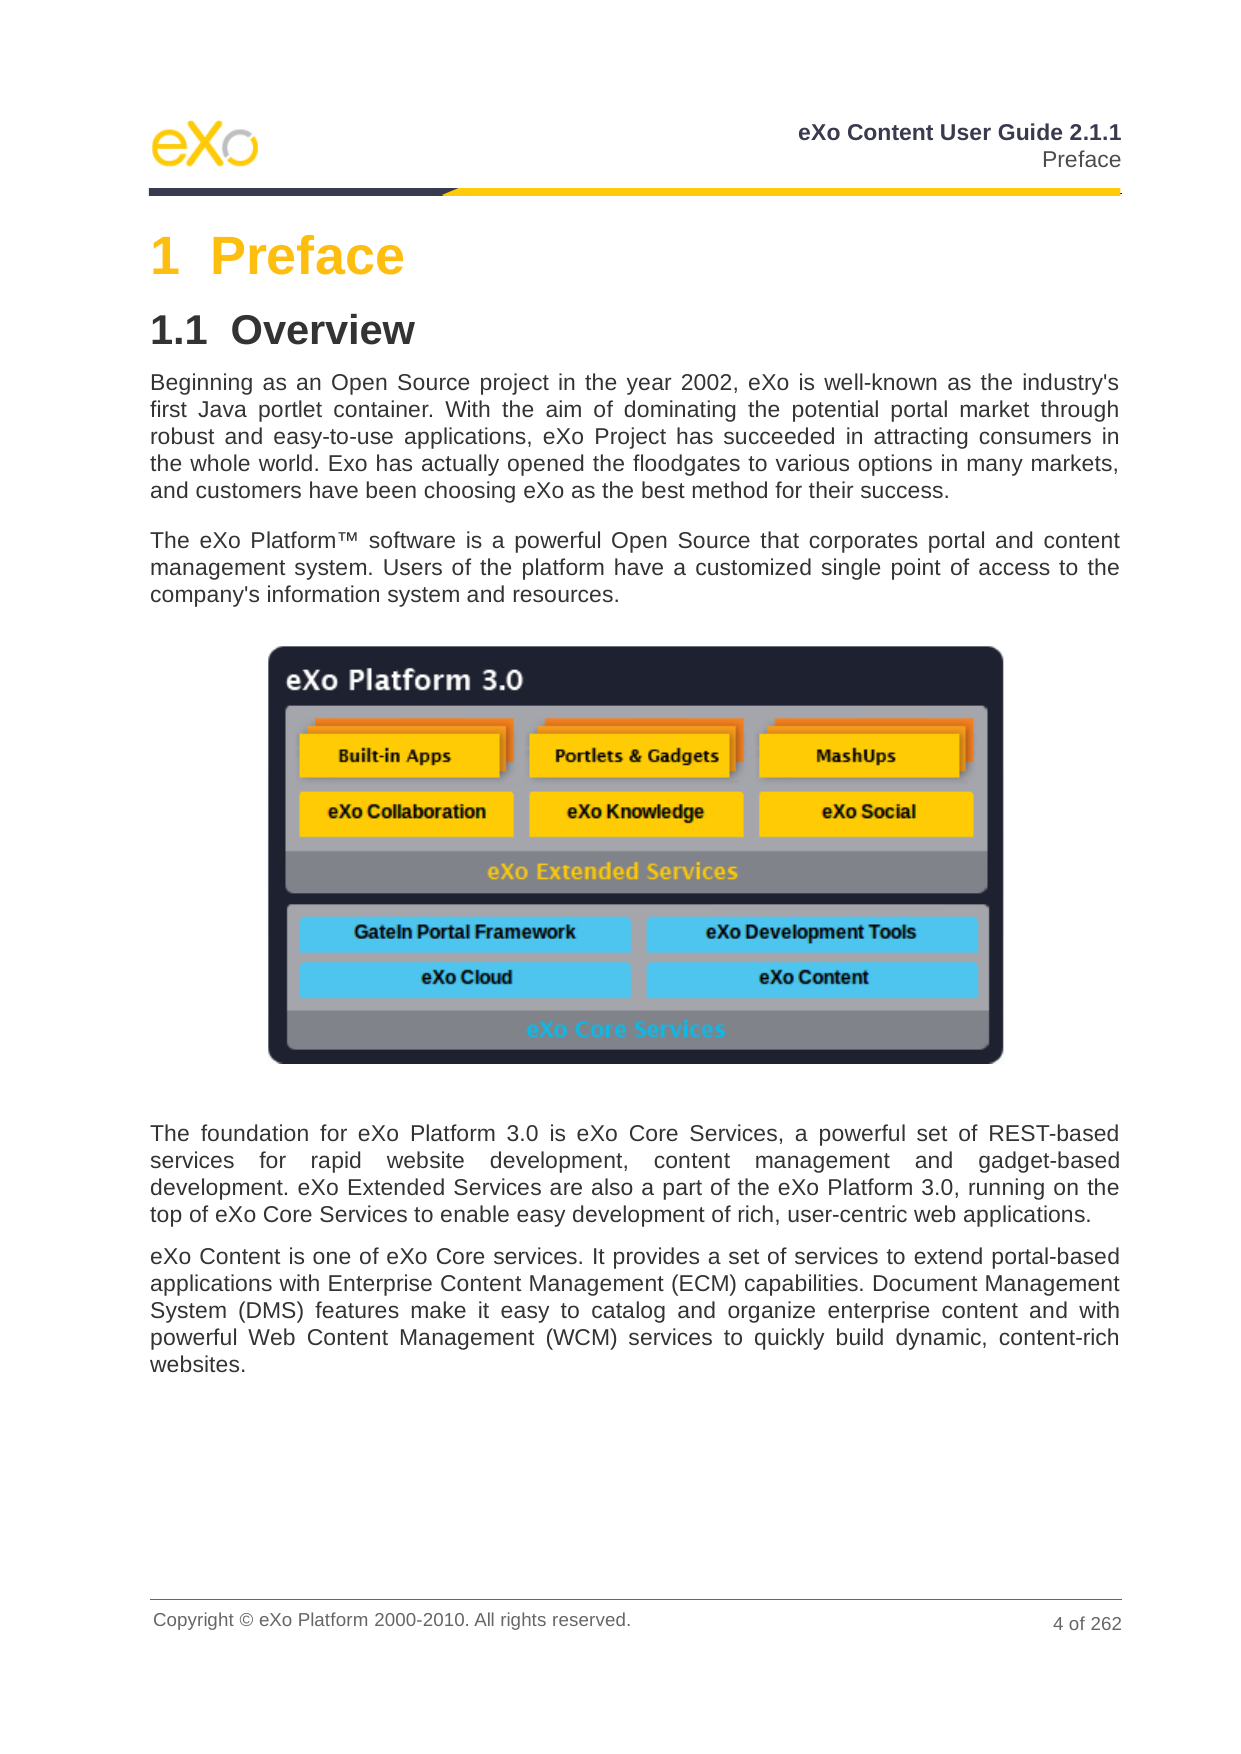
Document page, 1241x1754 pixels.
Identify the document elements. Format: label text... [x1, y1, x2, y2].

text The foundation for eXo Platform 3.0 is eXo Core Services, a powerful set of REST-based services for rapid website development, content management and gadget-based development. eXo Extended Services are also a part of the eXo Platform 3.0, running on the top of eXo Core Services to enable easy development of rich, user-centric web applications. [150, 1119, 1122, 1227]
subtitle Overview [150, 306, 1122, 353]
text eXo Content is one of eXo Core services. It provides a set of services to extend portal-based applications with Enterprise Content Management (ECM) capabilities. Document Management System (DMS) features make it easy to catalog and organize enterprise content and with powerful Web Content Management (WCM) services to quickly build dynamic, content-rich websites. [150, 1242, 1122, 1378]
subtitle Preface [150, 223, 1122, 286]
picture [148, 188, 1121, 196]
text Beginning as an Open Source project in the year 2002, eXo is well-known as the industry's first Java portlet container. With the aim of dominating the potential portal market through robust and easy-to-use applications, eXo Project has succeeded in attracting consumers in the whole world. Exo has actually opened the floodgates to various options in many markets, and customers have been choosing eXo as the best method for their success. [150, 368, 1122, 504]
picture [267, 645, 1005, 1064]
text The eXo Platform™ software is a powerful Open Source that corporates portal and content management system. Users of the platform have a customized single point of access to the company's information system and resources. [150, 526, 1122, 608]
picture [152, 120, 259, 167]
